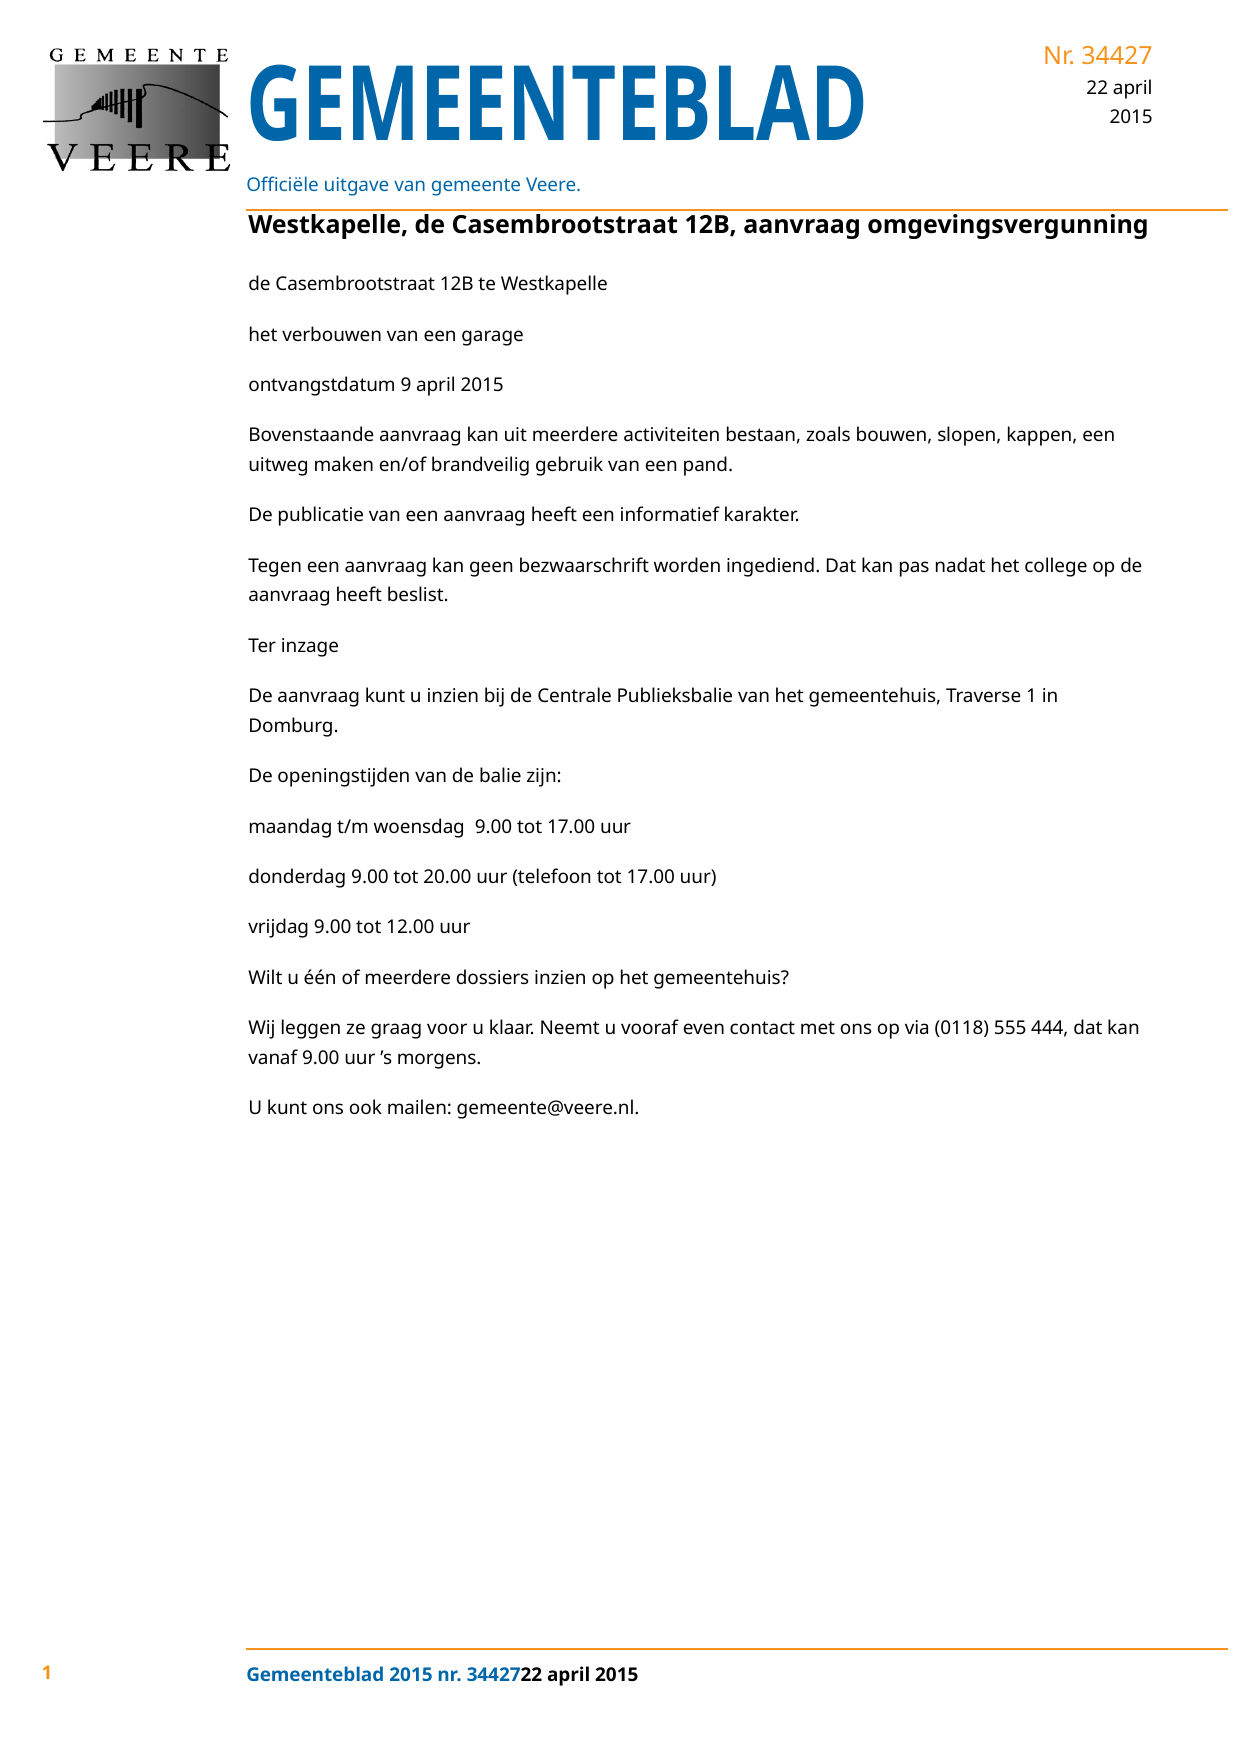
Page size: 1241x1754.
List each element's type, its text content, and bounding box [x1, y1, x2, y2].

text Bovenstaande aanvraag kan uit meerdere activiteiten bestaan, zoals bouwen, slopen, kappen, een uitweg maken en/of brandveilig gebruik van een pand. [248, 422, 1152, 477]
text Wij leggen ze graag voor u klaar. Neemt u vooraf even contact met ons op via (0118) 555 444, dat kan vanaf 9.00 uur ’s morgens. [248, 1014, 1152, 1070]
text U kunt ons ook mailen: gemeente@veere.nl. [248, 1094, 1152, 1120]
text vrijdag 9.00 tot 12.00 uur [248, 914, 1152, 939]
text Westkapelle, de Casembrootstraat 12B, aanvraag omgevingsvergunning [248, 211, 1152, 241]
text ontvangstdatum 9 april 2015 [248, 371, 1152, 397]
text het verbouwen van een garage [248, 321, 1152, 346]
text De publicatie van een aanvraag heeft een informatief karakter. [248, 502, 1152, 527]
text De aanvraag kunt u inzien bij de Centrale Publieksbalie van het gemeentehuis, Traverse 1 in Domburg. [248, 682, 1152, 738]
text De openingstijden van de balie zijn: [248, 762, 1152, 788]
text Tegen een aanvraag kan geen bezwaarschrift worden ingediend. Dat kan pas nadat het college op de aanvraag heeft beslist. [248, 552, 1152, 607]
picture [41, 47, 231, 172]
text donderdag 9.00 tot 20.00 uur (telefoon tot 17.00 uur) [248, 863, 1152, 889]
text Wilt u één of meerdere dossiers inzien op het gemeentehuis? [248, 964, 1152, 990]
text de Casembrootstraat 12B te Westkapelle [248, 270, 1152, 296]
text Ter inzage [248, 632, 1152, 658]
text maandag t/m woensdag 9.00 tot 17.00 uur [248, 813, 1152, 838]
